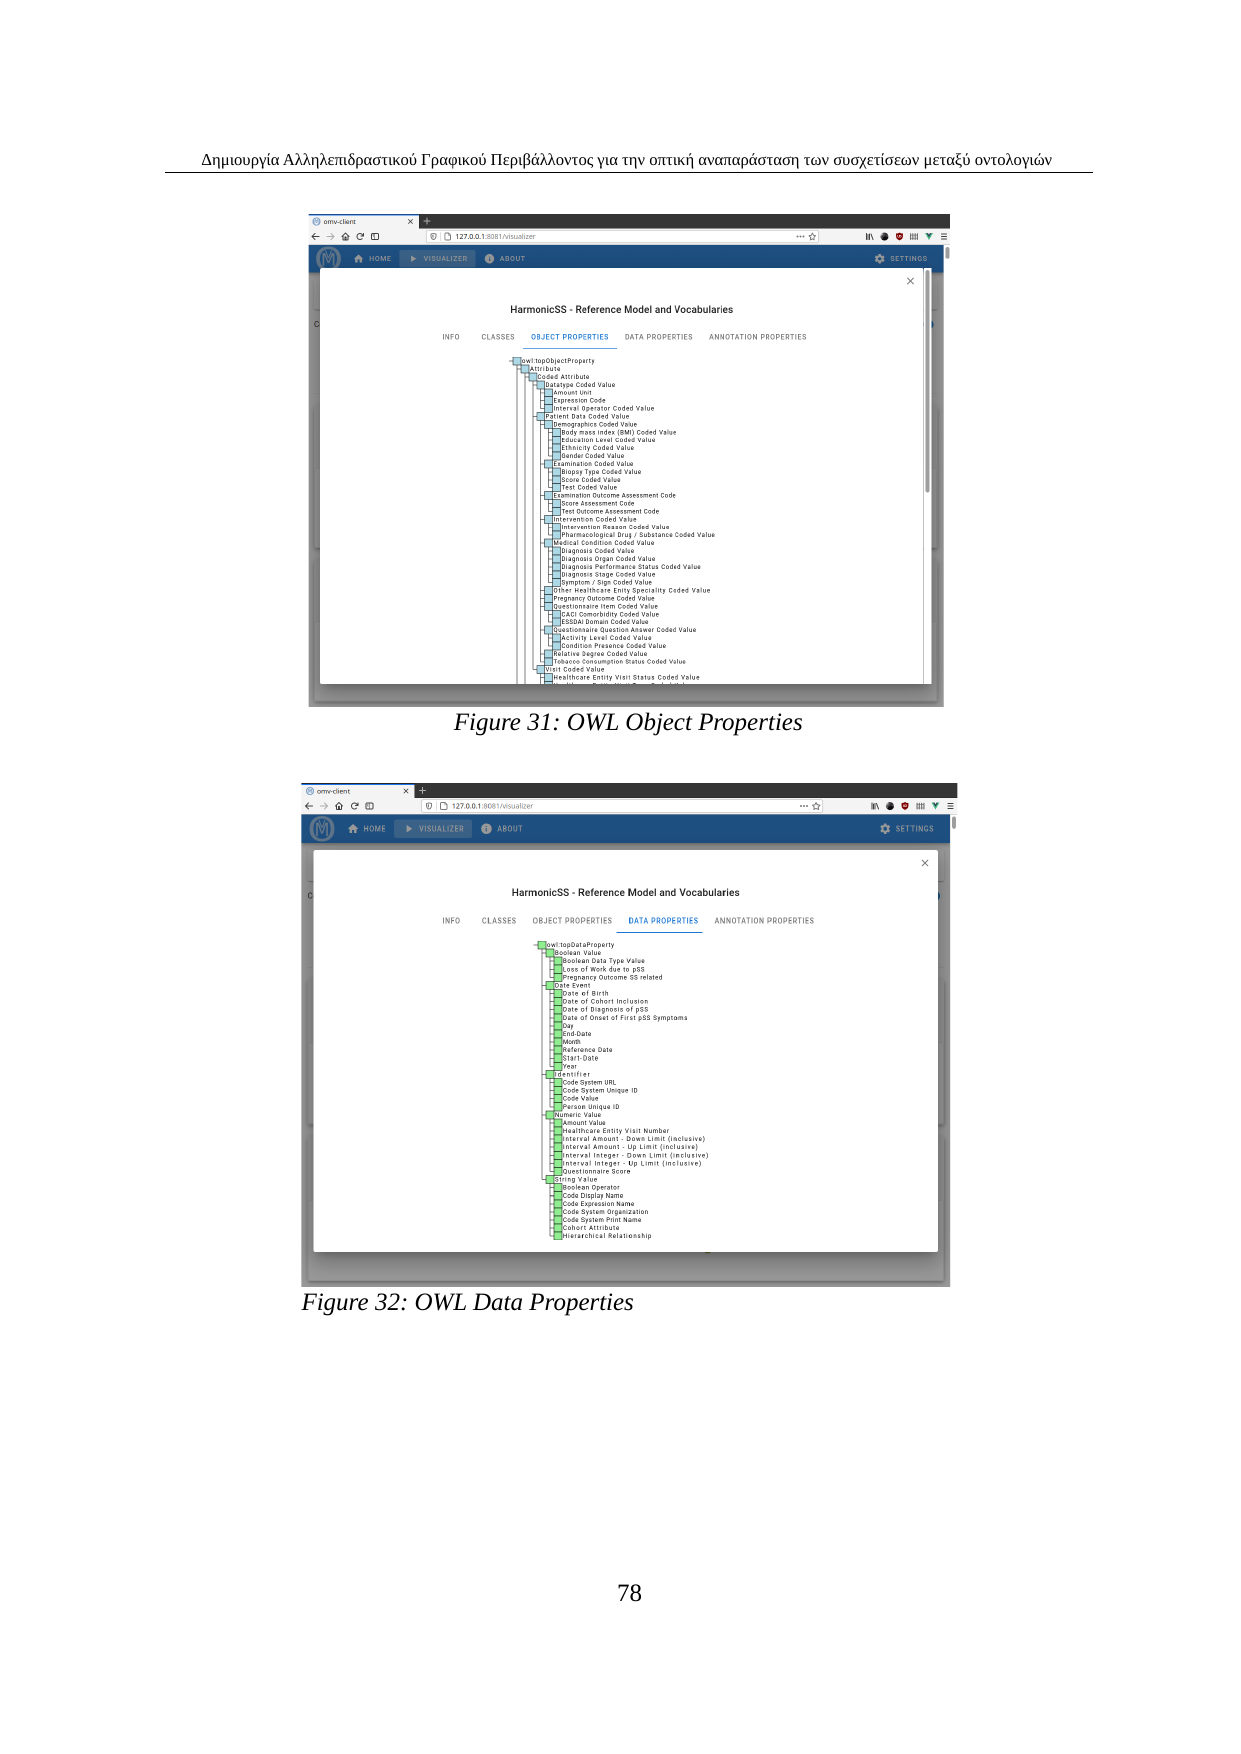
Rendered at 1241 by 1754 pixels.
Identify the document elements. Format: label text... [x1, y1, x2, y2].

picture [301, 783, 958, 1287]
text Figure 31: OWL Object Properties [308, 707, 950, 736]
picture [308, 214, 950, 707]
text Figure 32: OWL Data Properties [301, 1287, 957, 1315]
